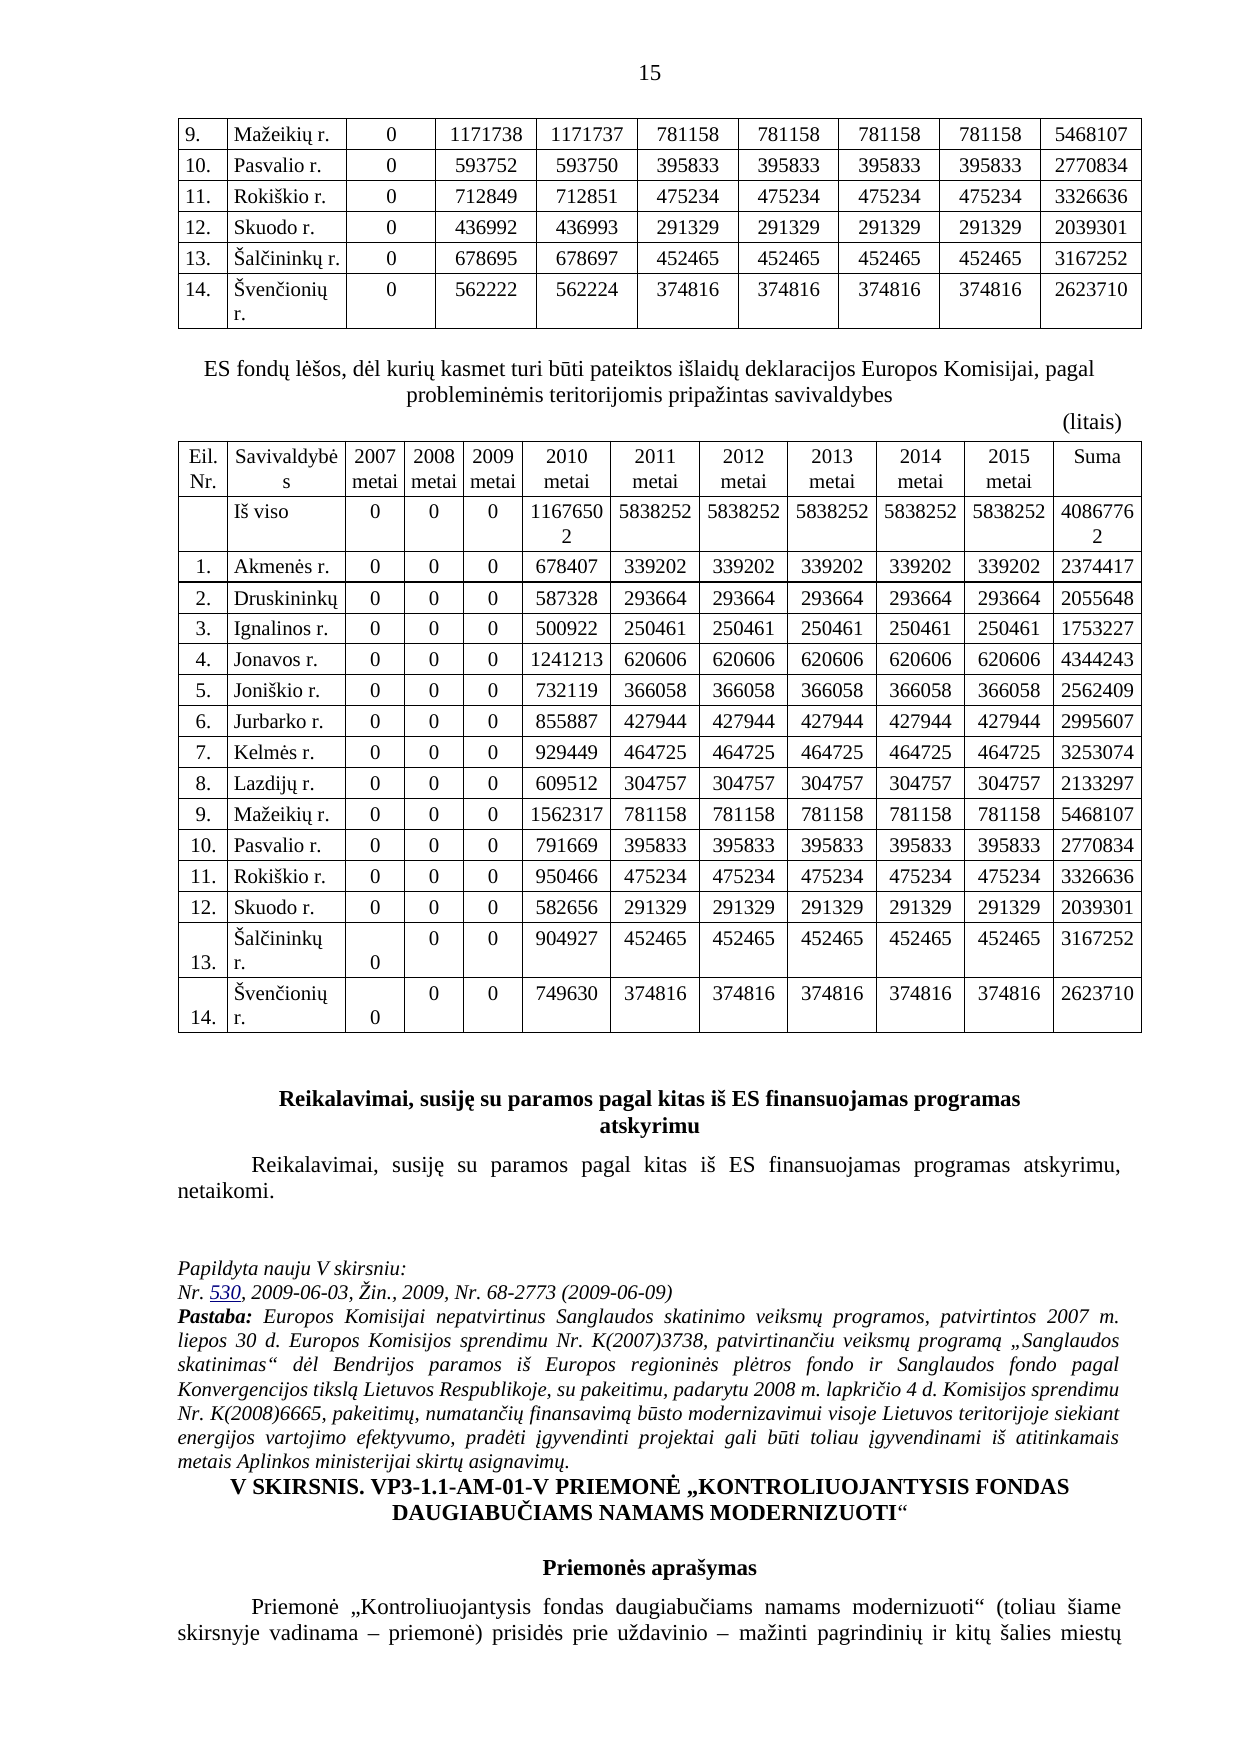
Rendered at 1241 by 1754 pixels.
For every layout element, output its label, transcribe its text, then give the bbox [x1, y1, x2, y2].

table_cell 291329 [611, 892, 699, 922]
text Reikalavimai, susiję su paramos pagal kitas iš ES finansuojamas programas atskyrimu, netaikomi. [177, 1151, 1122, 1203]
table_cell 0 [464, 737, 522, 767]
table_cell 0 [347, 243, 435, 273]
table_cell 10. [179, 830, 227, 860]
table_cell 374816 [940, 274, 1040, 328]
table_cell 374816 [788, 978, 876, 1032]
table_cell Iš viso [228, 497, 345, 551]
table_cell 2995607 [1054, 706, 1141, 736]
table_cell 0 [405, 614, 463, 643]
table_cell 452465 [611, 923, 699, 977]
table_cell 4. [179, 644, 227, 674]
table_cell 291329 [739, 212, 838, 242]
table_cell 452465 [638, 243, 738, 273]
table_cell 2623710 [1041, 274, 1141, 328]
table_cell 0 [464, 583, 522, 612]
table_cell 593750 [537, 150, 637, 180]
text Papildyta nauju V skirsniu: [177, 1256, 1122, 1280]
table_cell 0 [405, 978, 463, 1032]
table_cell 587328 [523, 583, 610, 612]
table_cell 366058 [788, 675, 876, 705]
table_cell 10. [179, 150, 227, 180]
table_cell 2374417 [1054, 552, 1141, 581]
table_cell 0 [405, 675, 463, 705]
table_cell 291329 [700, 892, 787, 922]
table_header 2010 metai [523, 442, 610, 496]
table_cell 0 [346, 706, 404, 736]
table_cell 620606 [877, 644, 964, 674]
table_cell 250461 [700, 614, 787, 643]
table_cell 250461 [788, 614, 876, 643]
table_cell 291329 [788, 892, 876, 922]
table_cell 464725 [700, 737, 787, 767]
table_cell 1753227 [1054, 614, 1141, 643]
table_cell Pasvalio r. [228, 150, 346, 180]
table_cell 436993 [537, 212, 637, 242]
table_cell Rokiškio r. [228, 861, 345, 891]
table_cell 562222 [436, 274, 536, 328]
table_cell 374816 [611, 978, 699, 1032]
table_cell 0 [346, 552, 404, 581]
table_cell 2. [179, 583, 227, 612]
table_header 2013 metai [788, 442, 876, 496]
table_cell 593752 [436, 150, 536, 180]
table_cell 0 [405, 706, 463, 736]
table_cell 8. [179, 768, 227, 798]
table_cell 6. [179, 706, 227, 736]
table_cell 582656 [523, 892, 610, 922]
table_cell 0 [464, 861, 522, 891]
table_cell 475234 [940, 181, 1040, 211]
table_cell 2770834 [1041, 150, 1141, 180]
table_cell 609512 [523, 768, 610, 798]
table_cell 0 [464, 497, 522, 551]
text Nr. 530, 2009-06-03, Žin., 2009, Nr. 68-2773 (2009-06-09) [177, 1280, 1122, 1304]
table_cell 0 [346, 892, 404, 922]
table_cell 781158 [877, 799, 964, 829]
table_cell 12. [179, 212, 227, 242]
table_cell 293664 [700, 583, 787, 612]
table_cell 339202 [700, 552, 787, 581]
table_cell 339202 [788, 552, 876, 581]
table_cell 3. [179, 614, 227, 643]
table_cell 562224 [537, 274, 637, 328]
table_cell 0 [346, 978, 404, 1032]
table_cell 5838252 [700, 497, 787, 551]
table_cell 0 [464, 892, 522, 922]
table_cell 0 [346, 768, 404, 798]
table_cell 2770834 [1054, 830, 1141, 860]
table_cell 293664 [788, 583, 876, 612]
table_cell 464725 [965, 737, 1053, 767]
table_cell 291329 [940, 212, 1040, 242]
table_cell 781158 [700, 799, 787, 829]
table_cell Skuodo r. [228, 892, 345, 922]
table_cell 436992 [436, 212, 536, 242]
table_cell 293664 [965, 583, 1053, 612]
table_cell 427944 [877, 706, 964, 736]
table_cell 2133297 [1054, 768, 1141, 798]
table_cell 929449 [523, 737, 610, 767]
table_cell 452465 [788, 923, 876, 977]
text Priemonės aprašymas [177, 1554, 1122, 1581]
table_cell 427944 [700, 706, 787, 736]
table_cell 5468107 [1041, 119, 1141, 149]
table_cell 781158 [965, 799, 1053, 829]
table_cell 0 [405, 583, 463, 612]
text Reikalavimai, susiję su paramos pagal kitas iš ES finansuojamas programas atskyrimu [177, 1086, 1122, 1138]
table_cell 0 [464, 799, 522, 829]
table_cell 14. [179, 978, 227, 1032]
table_cell Skuodo r. [228, 212, 346, 242]
table_cell 250461 [877, 614, 964, 643]
table_cell 14. [179, 274, 227, 328]
table_cell 304757 [700, 768, 787, 798]
table_cell 395833 [611, 830, 699, 860]
table_cell Mažeikių r. [228, 799, 345, 829]
text Pastaba: Europos Komisijai nepatvirtinus Sanglaudos skatinimo veiksmų programos, patvirtintos 2007 m. liepos 30 d. Europos Komisijos sprendimu Nr. K(2007)3738, patvirtinančiu veiksmų programą „Sanglaudos skatinimas“ dėl Bendrijos paramos iš Europos regioninės plėtros fondo ir Sanglaudos fondo pagal Konvergencijos tikslą Lietuvos Respublikoje, su pakeitimu, padarytu 2008 m. lapkričio 4 d. Komisijos sprendimu Nr. K(2008)6665, pakeitimų, numatančių finansavimą būsto modernizavimui visoje Lietuvos teritorijoje siekiant energijos vartojimo efektyvumo, pradėti įgyvendinti projektai gali būti toliau įgyvendinami iš atitinkamais metais Aplinkos ministerijai skirtų asignavimų. [177, 1304, 1122, 1473]
table_cell 250461 [965, 614, 1053, 643]
table_cell 395833 [877, 830, 964, 860]
table_cell 464725 [877, 737, 964, 767]
table_cell Joniškio r. [228, 675, 345, 705]
table_cell 4344243 [1054, 644, 1141, 674]
table_cell Ignalinos r. [228, 614, 345, 643]
table_cell 452465 [965, 923, 1053, 977]
table_cell 791669 [523, 830, 610, 860]
table_cell 712849 [436, 181, 536, 211]
table_cell 395833 [638, 150, 738, 180]
table_cell 0 [464, 706, 522, 736]
table_header Eil. Nr. [179, 442, 227, 496]
table_cell 0 [346, 923, 404, 977]
table_cell Šalčininkų r. [228, 243, 346, 273]
table_cell 678697 [537, 243, 637, 273]
table_cell 0 [346, 830, 404, 860]
table_cell 5838252 [965, 497, 1053, 551]
table_cell 395833 [940, 150, 1040, 180]
table_cell 5468107 [1054, 799, 1141, 829]
table_cell 427944 [611, 706, 699, 736]
table_cell 339202 [965, 552, 1053, 581]
table_cell 2623710 [1054, 978, 1141, 1032]
table_cell 452465 [700, 923, 787, 977]
table_cell 291329 [877, 892, 964, 922]
table_cell 374816 [839, 274, 939, 328]
table_cell Pasvalio r. [228, 830, 345, 860]
table_cell 374816 [965, 978, 1053, 1032]
table_cell 395833 [839, 150, 939, 180]
table_cell 2055648 [1054, 583, 1141, 612]
table_cell 781158 [611, 799, 699, 829]
table_cell 304757 [611, 768, 699, 798]
table_cell 1241213 [523, 644, 610, 674]
text ES fondų lėšos, dėl kurių kasmet turi būti pateiktos išlaidų deklaracijos Europos Komisijai, pagal probleminėmis teritorijomis pripažintas savivaldybes [177, 355, 1122, 408]
table_cell 0 [346, 861, 404, 891]
table_cell 904927 [523, 923, 610, 977]
table_header Suma [1054, 442, 1141, 496]
table_cell 620606 [788, 644, 876, 674]
table_cell 11676502 [523, 497, 610, 551]
table_cell 0 [346, 737, 404, 767]
table_cell 950466 [523, 861, 610, 891]
table_cell 452465 [839, 243, 939, 273]
table_cell 9. [179, 799, 227, 829]
table_cell 0 [347, 212, 435, 242]
table_cell 293664 [611, 583, 699, 612]
table_cell 0 [464, 923, 522, 977]
table_cell Rokiškio r. [228, 181, 346, 211]
table_cell 0 [347, 150, 435, 180]
table_cell 3167252 [1041, 243, 1141, 273]
table_cell 366058 [877, 675, 964, 705]
table_cell 0 [464, 552, 522, 581]
table_cell 304757 [788, 768, 876, 798]
table_cell 0 [347, 119, 435, 149]
table_cell 5. [179, 675, 227, 705]
table_cell Kelmės r. [228, 737, 345, 767]
table_cell 475234 [839, 181, 939, 211]
table_cell 9. [179, 119, 227, 149]
table_cell 339202 [611, 552, 699, 581]
table_cell 5838252 [611, 497, 699, 551]
table_cell 1562317 [523, 799, 610, 829]
table_cell Jurbarko r. [228, 706, 345, 736]
table_cell 304757 [877, 768, 964, 798]
table_cell 0 [347, 181, 435, 211]
table_cell 452465 [877, 923, 964, 977]
table_cell 781158 [638, 119, 738, 149]
table_cell 5838252 [877, 497, 964, 551]
table_cell 304757 [965, 768, 1053, 798]
table_cell 13. [179, 243, 227, 273]
table_cell 11. [179, 181, 227, 211]
table_cell 500922 [523, 614, 610, 643]
table_cell 0 [464, 978, 522, 1032]
table_cell Švenčionių r. [228, 978, 345, 1032]
table_cell 2039301 [1054, 892, 1141, 922]
table_cell 2039301 [1041, 212, 1141, 242]
table_cell 395833 [965, 830, 1053, 860]
table_cell 366058 [965, 675, 1053, 705]
table_cell 475234 [638, 181, 738, 211]
table_cell 291329 [638, 212, 738, 242]
table_cell 855887 [523, 706, 610, 736]
table_cell 0 [464, 675, 522, 705]
table_cell 250461 [611, 614, 699, 643]
table_cell 3326636 [1054, 861, 1141, 891]
table_cell 0 [405, 830, 463, 860]
table_header 2011 metai [611, 442, 699, 496]
text Priemonė „Kontroliuojantysis fondas daugiabučiams namams modernizuoti“ (toliau šiame skirsnyje vadinama – priemonė) prisidės prie uždavinio – mažinti pagrindinių ir kitų šalies miestų [177, 1593, 1122, 1646]
table_cell 395833 [788, 830, 876, 860]
table_cell 12. [179, 892, 227, 922]
table_cell 1171738 [436, 119, 536, 149]
table_cell 0 [464, 644, 522, 674]
table_cell 1171737 [537, 119, 637, 149]
table_cell Lazdijų r. [228, 768, 345, 798]
table_header 2012 metai [700, 442, 787, 496]
table_cell Akmenės r. [228, 552, 345, 581]
table_cell 0 [346, 614, 404, 643]
table_cell 0 [405, 799, 463, 829]
table_cell 0 [464, 768, 522, 798]
table_cell 781158 [839, 119, 939, 149]
table_cell 293664 [877, 583, 964, 612]
table_cell 395833 [739, 150, 838, 180]
table_cell 374816 [877, 978, 964, 1032]
table_cell 0 [405, 892, 463, 922]
table_cell 452465 [940, 243, 1040, 273]
table_cell 339202 [877, 552, 964, 581]
table_cell [179, 497, 227, 551]
text V SKIRSNIS. VP3-1.1-AM-01-V PRIEMONĖ „KONTROLIUOJANTYSIS FONDAS Daugiabučiams namams MODERNIZUotI“ [177, 1473, 1122, 1525]
table_cell 374816 [638, 274, 738, 328]
table_cell 1. [179, 552, 227, 581]
table_cell 7. [179, 737, 227, 767]
table_cell 0 [346, 497, 404, 551]
table_cell 0 [346, 799, 404, 829]
table_cell Švenčionių r. [228, 274, 346, 328]
table_cell 374816 [700, 978, 787, 1032]
table_cell 0 [464, 614, 522, 643]
table_cell 291329 [839, 212, 939, 242]
table_cell 0 [405, 923, 463, 977]
table_cell 781158 [739, 119, 838, 149]
table_cell 0 [346, 675, 404, 705]
table_header Savivaldybės [228, 442, 345, 496]
table_header 2014 metai [877, 442, 964, 496]
table_cell Druskininkų [228, 583, 345, 612]
table_cell 620606 [965, 644, 1053, 674]
table_cell 0 [347, 274, 435, 328]
table_cell 452465 [739, 243, 838, 273]
table_cell 749630 [523, 978, 610, 1032]
table_cell 395833 [700, 830, 787, 860]
table_cell 0 [346, 644, 404, 674]
table_cell 2562409 [1054, 675, 1141, 705]
table_cell 427944 [965, 706, 1053, 736]
table_cell 781158 [788, 799, 876, 829]
table_cell 0 [405, 497, 463, 551]
table_cell 5838252 [788, 497, 876, 551]
table_cell 0 [405, 644, 463, 674]
table_cell 712851 [537, 181, 637, 211]
table_cell Šalčininkų r. [228, 923, 345, 977]
table_cell 0 [405, 861, 463, 891]
table_cell 427944 [788, 706, 876, 736]
table_cell 0 [405, 768, 463, 798]
table_cell 13. [179, 923, 227, 977]
table_cell 620606 [611, 644, 699, 674]
table_cell 0 [346, 583, 404, 612]
table_cell 3326636 [1041, 181, 1141, 211]
table_cell 678695 [436, 243, 536, 273]
table_cell 475234 [700, 861, 787, 891]
table_cell 0 [405, 552, 463, 581]
table_cell 475234 [788, 861, 876, 891]
text (litais) [177, 408, 1122, 434]
table_cell 475234 [739, 181, 838, 211]
table_cell 678407 [523, 552, 610, 581]
table_header 2008 metai [405, 442, 463, 496]
table_cell 366058 [700, 675, 787, 705]
table_cell 475234 [877, 861, 964, 891]
table_cell 620606 [700, 644, 787, 674]
table_cell Mažeikių r. [228, 119, 346, 149]
table_cell 464725 [611, 737, 699, 767]
table_header 2009 metai [464, 442, 522, 496]
table_header 2015 metai [965, 442, 1053, 496]
table_cell 0 [464, 830, 522, 860]
table_cell 374816 [739, 274, 838, 328]
table_cell 0 [405, 737, 463, 767]
table_cell 366058 [611, 675, 699, 705]
table_cell 464725 [788, 737, 876, 767]
table_cell 3167252 [1054, 923, 1141, 977]
table_cell 40867762 [1054, 497, 1141, 551]
table_cell 781158 [940, 119, 1040, 149]
table_cell 475234 [611, 861, 699, 891]
table_header 2007 metai [346, 442, 404, 496]
table_cell 475234 [965, 861, 1053, 891]
table_cell 3253074 [1054, 737, 1141, 767]
table_cell 11. [179, 861, 227, 891]
table_cell 291329 [965, 892, 1053, 922]
table_cell Jonavos r. [228, 644, 345, 674]
table_cell 732119 [523, 675, 610, 705]
